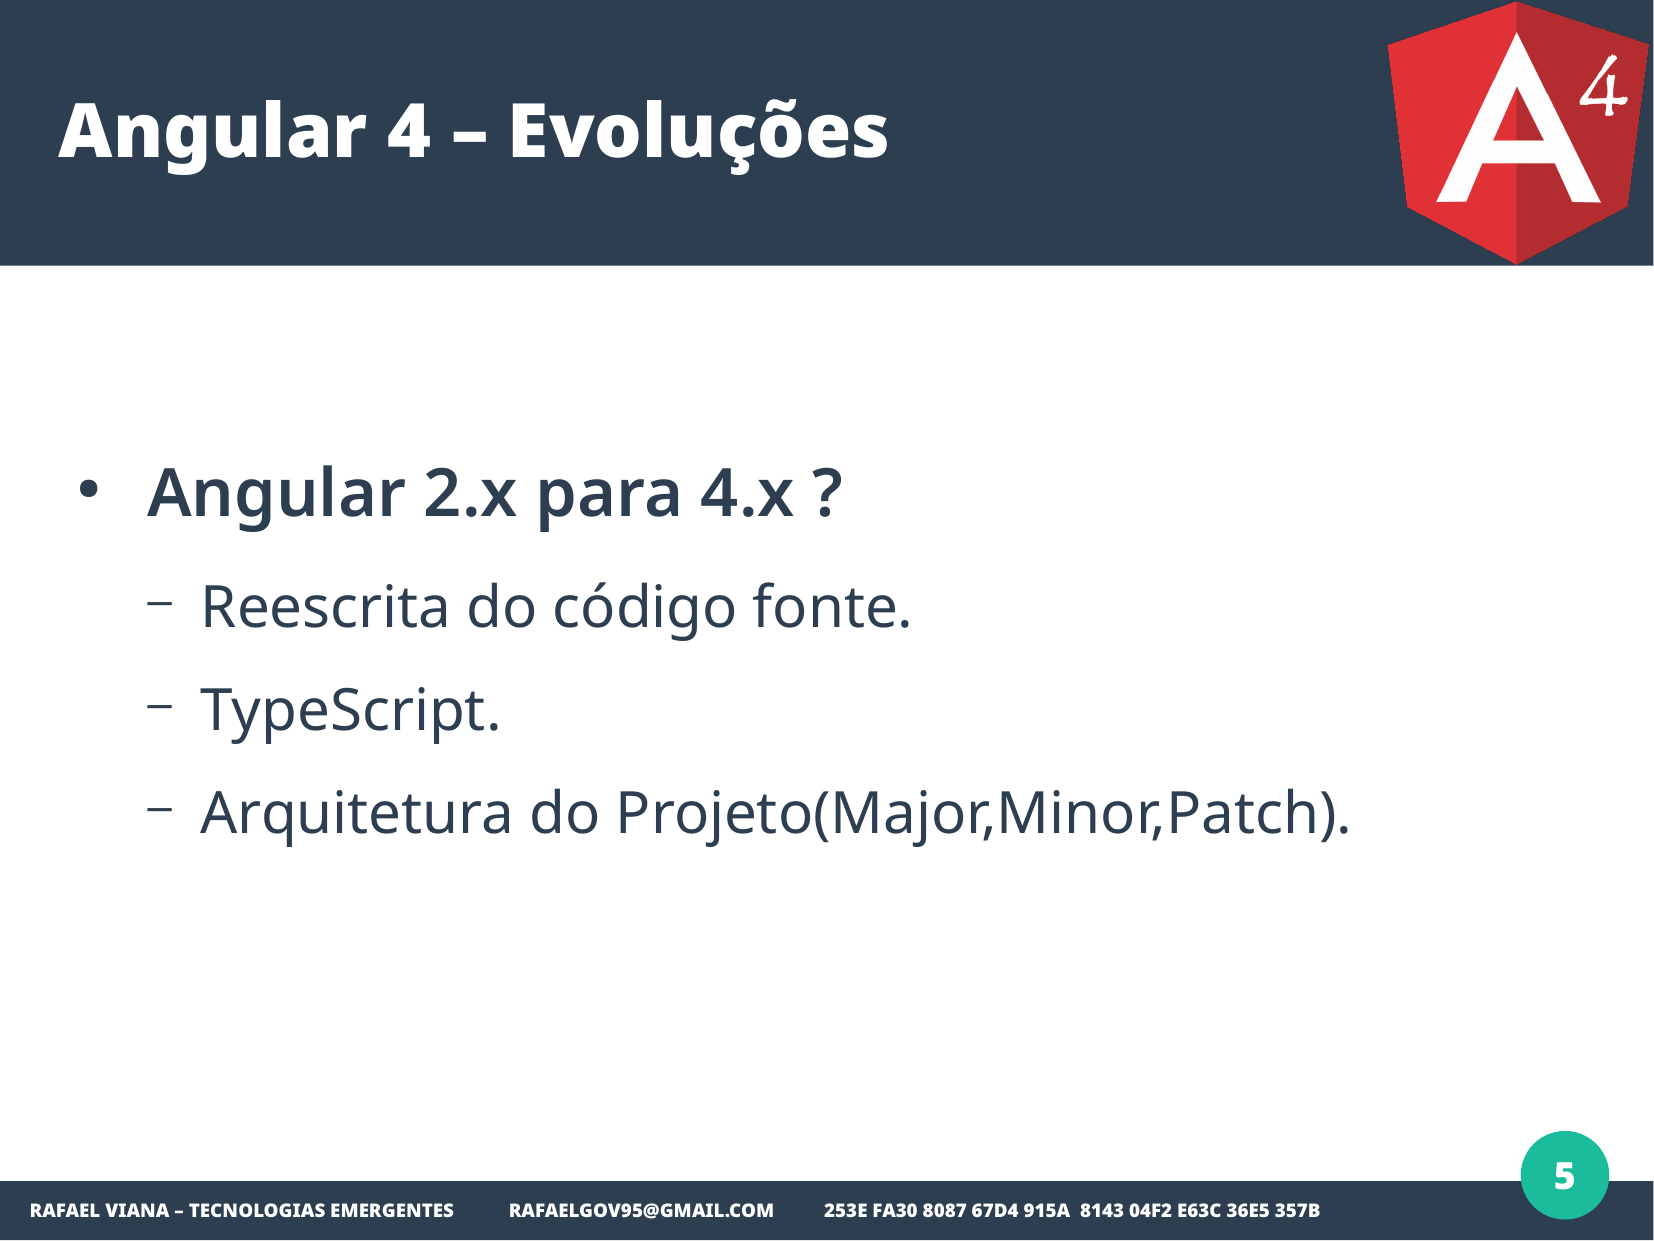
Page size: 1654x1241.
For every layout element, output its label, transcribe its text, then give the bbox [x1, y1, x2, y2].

list Angular 2.x para 4.x ? Reescrita do código fonte. TypeScript. Arquitetura do Projeto(Major,Minor,Patch). [59, 324, 1595, 1152]
title Angular 4 – Evoluções [59, 49, 1387, 207]
text_box RAFAEL VIANA – TECNOLOGIAS EMERGENTES RAFAELGOV95@GMAIL.COM 253E FA30 8087 67D4 915A 8143 04F2 E63C 36E5 357B [29, 1181, 1654, 1241]
picture [1387, 0, 1654, 266]
